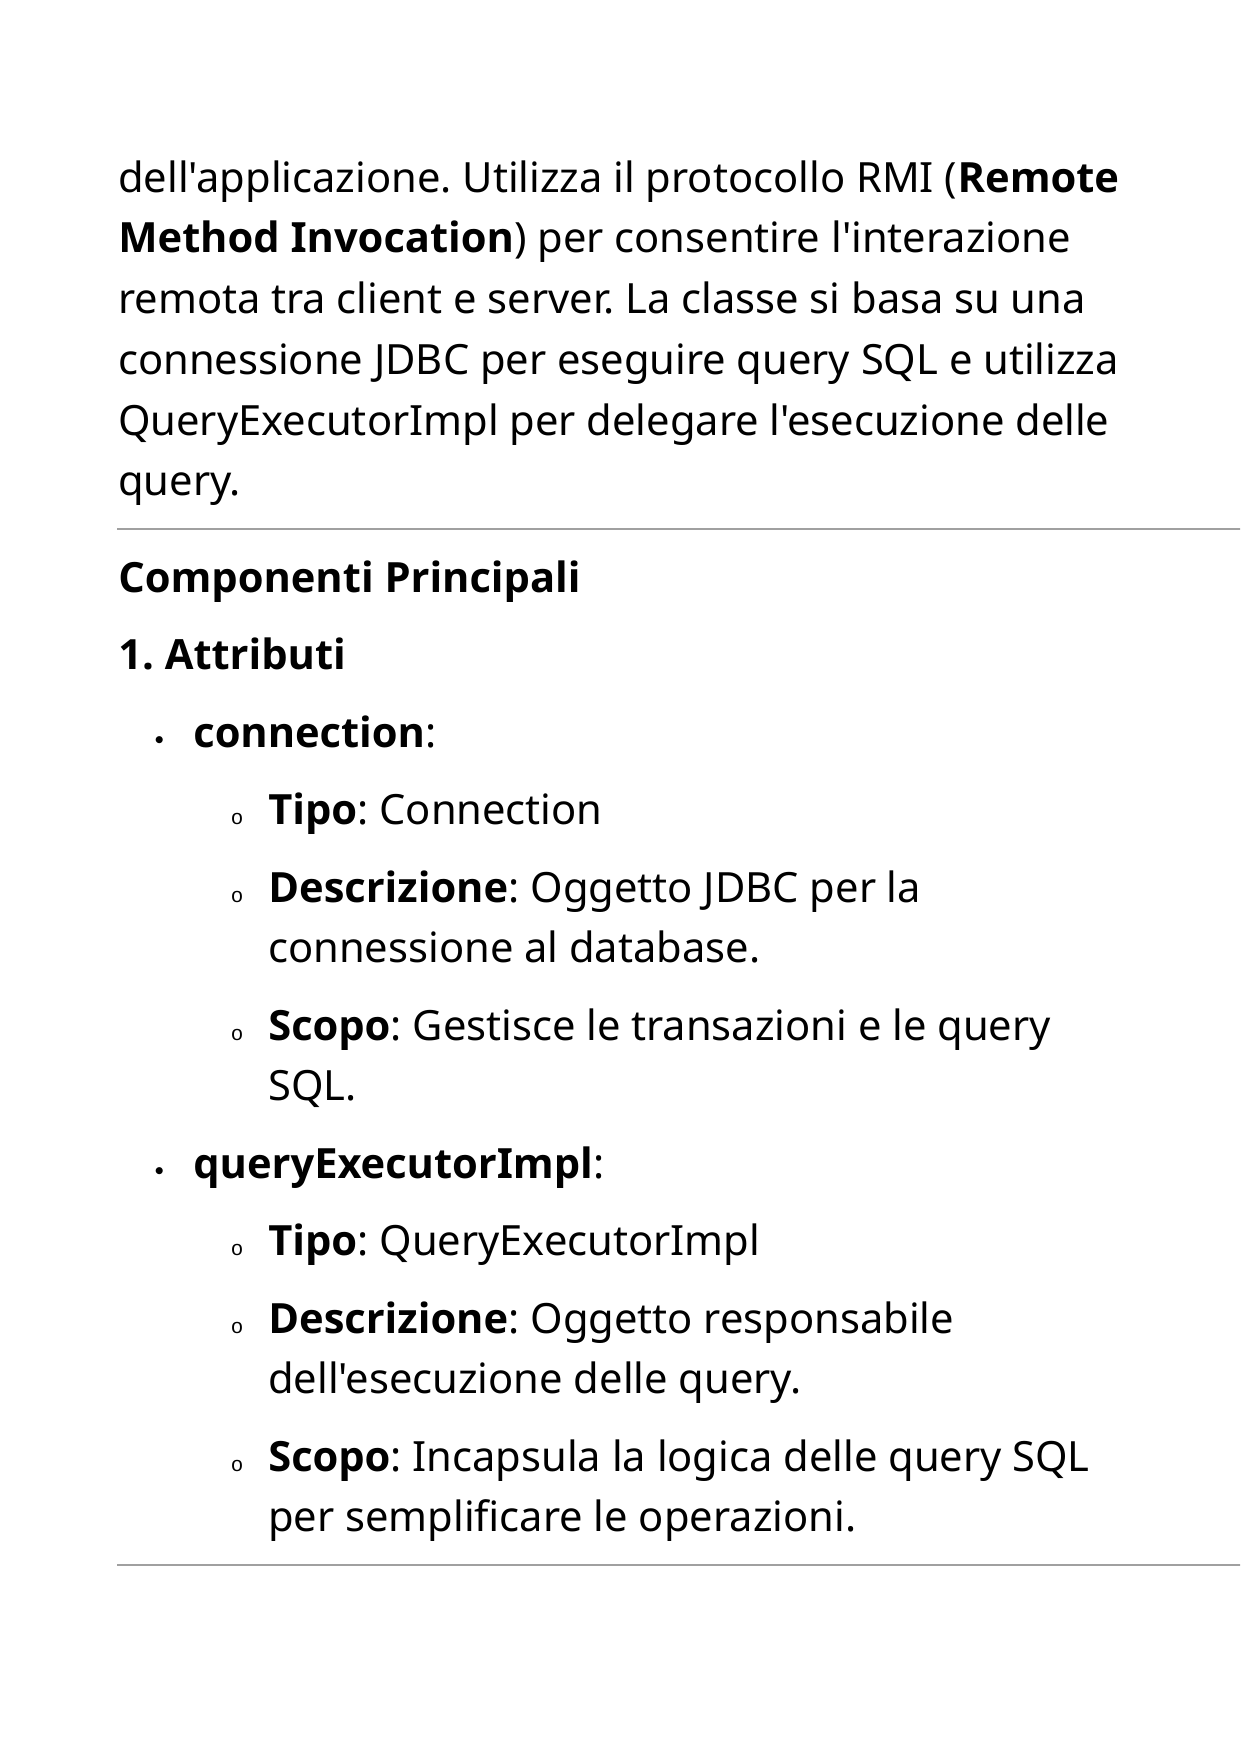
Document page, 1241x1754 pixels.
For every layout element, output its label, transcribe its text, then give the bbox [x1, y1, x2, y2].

text 1. Attributi [118, 625, 1122, 682]
text dell'applicazione. Utilizza il protocollo RMI (Remote Method Invocation) per consentire l'interazione remota tra client e server. La classe si basa su una connessione JDBC per eseguire query SQL e utilizza QueryExecutorImpl per delegare l'esecuzione delle query. [118, 148, 1122, 508]
text Componenti Principali [118, 548, 1122, 604]
list Descrizione: Oggetto JDBC per la connessione al database. [231, 857, 1122, 975]
list connection: [156, 703, 1122, 759]
list Descrizione: Oggetto responsabile dell'esecuzione delle query. [231, 1288, 1122, 1406]
list queryExecutorImpl: [156, 1134, 1122, 1190]
list Tipo: Connection [231, 780, 1122, 837]
list Scopo: Gestisce le transazioni e le query SQL. [231, 996, 1122, 1113]
list Tipo: QueryExecutorImpl [231, 1211, 1122, 1268]
list Scopo: Incapsula la logica delle query SQL per semplificare le operazioni. [231, 1427, 1122, 1544]
